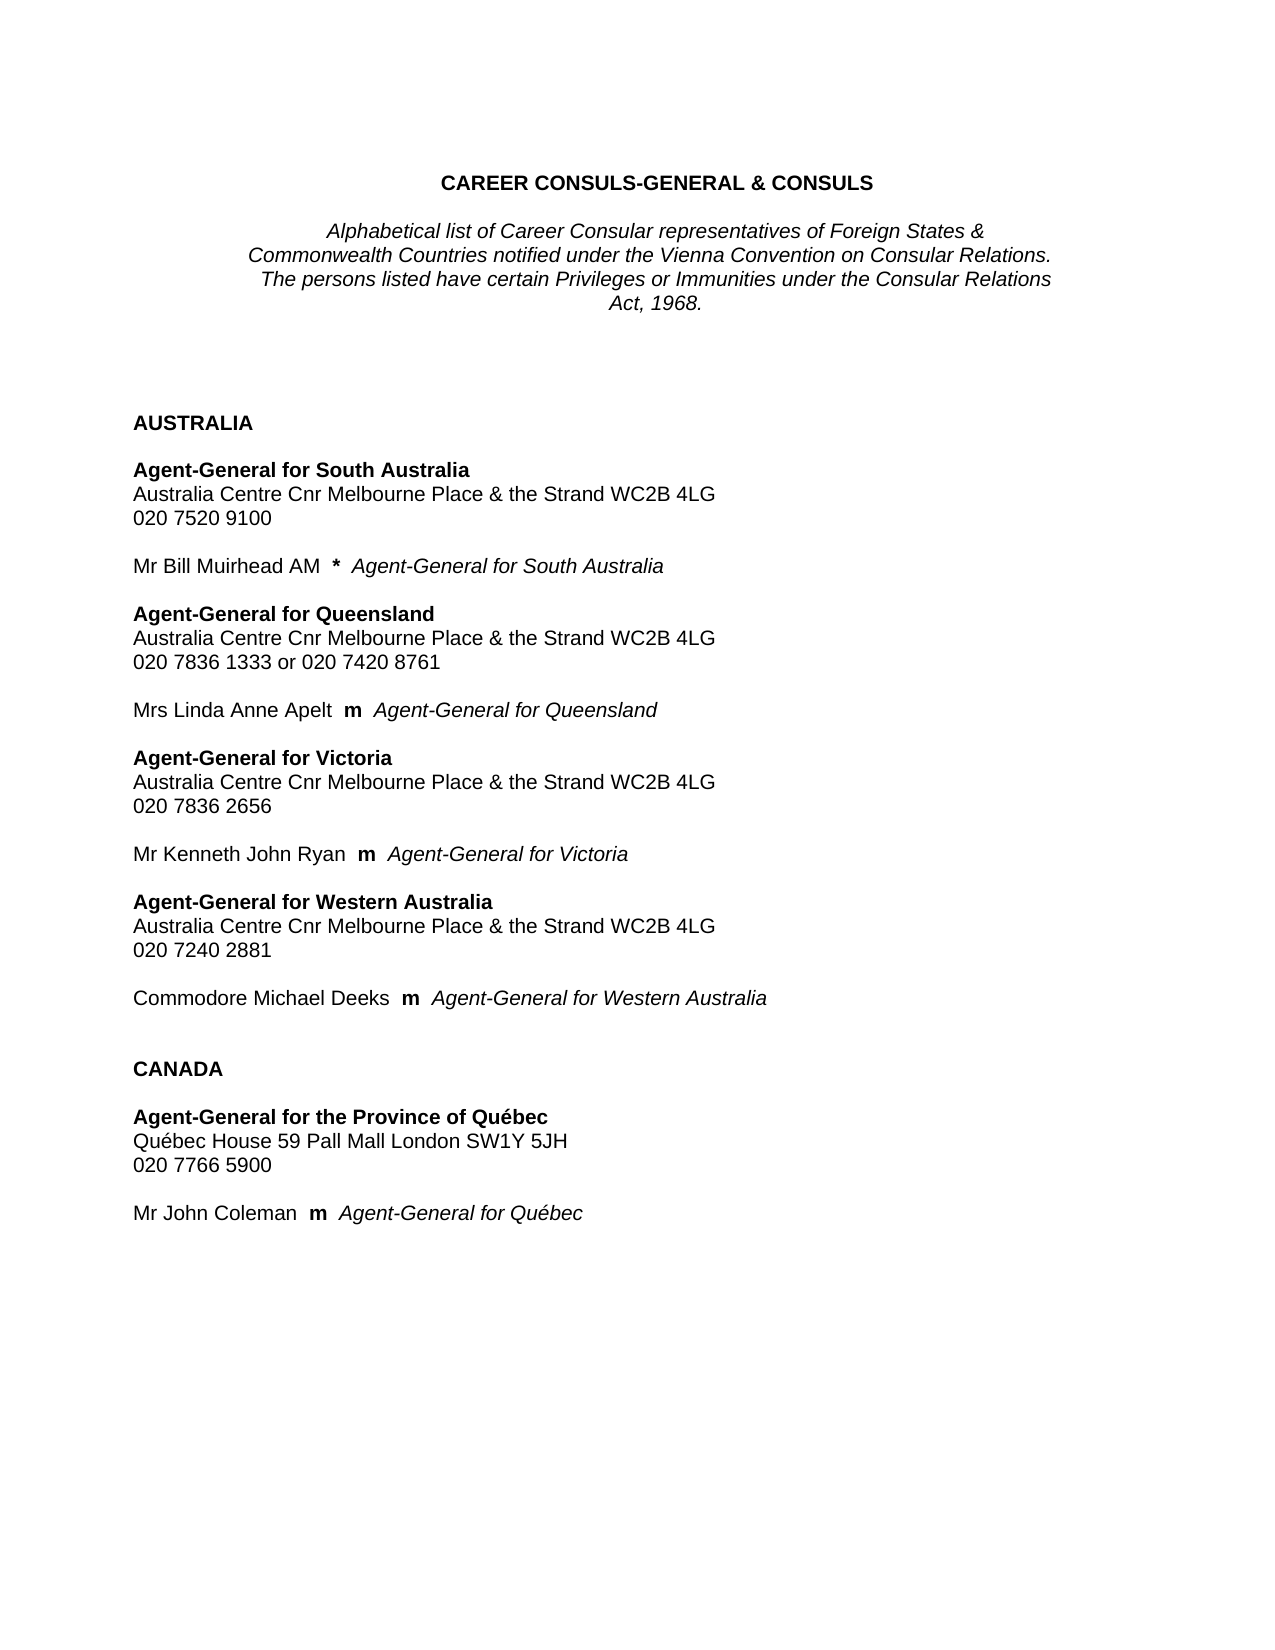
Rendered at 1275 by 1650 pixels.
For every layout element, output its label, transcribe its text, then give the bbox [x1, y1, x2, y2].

subtitle Agent-General for South Australia [133, 458, 1181, 482]
text Mr Kenneth John Ryan m Agent-General for Victoria [133, 842, 1181, 866]
text Act, 1968. [133, 291, 1181, 314]
text Commodore Michael Deeks m Agent-General for Western Australia [133, 985, 1181, 1009]
subtitle Agent-General for Queensland [133, 602, 1181, 626]
text The persons listed have certain Privileges or Immunities under the Consular Relations [133, 267, 1181, 291]
text CANADA [133, 1057, 1181, 1081]
subtitle CAREER CONSULS-GENERAL & CONSULS [133, 171, 1181, 195]
subtitle AUSTRALIA [133, 410, 1181, 434]
text Alphabetical list of Career Consular representatives of Foreign States & [133, 219, 1181, 243]
text 020 7520 9100 [133, 506, 1181, 530]
text 020 7240 2881 [133, 937, 1181, 961]
text Mrs Linda Anne Apelt m Agent-General for Queensland [133, 698, 1181, 722]
text Mr John Coleman m Agent-General for Québec [133, 1201, 1181, 1225]
text Québec House 59 Pall Mall London SW1Y 5JH [133, 1129, 1181, 1153]
text Commonwealth Countries notified under the Vienna Convention on Consular Relations. [133, 243, 1181, 267]
text Australia Centre Cnr Melbourne Place & the Strand WC2B 4LG [133, 626, 1181, 650]
text Australia Centre Cnr Melbourne Place & the Strand WC2B 4LG [133, 482, 1181, 506]
subtitle Agent-General for Victoria [133, 746, 1181, 770]
text Mr Bill Muirhead AM * Agent-General for South Australia [133, 554, 1181, 578]
text 020 7766 5900 [133, 1153, 1181, 1177]
text Australia Centre Cnr Melbourne Place & the Strand WC2B 4LG [133, 913, 1181, 937]
subtitle Agent-General for Western Australia [133, 889, 1181, 913]
text 020 7836 2656 [133, 794, 1181, 818]
text Agent-General for the Province of Québec [133, 1105, 1181, 1129]
text Australia Centre Cnr Melbourne Place & the Strand WC2B 4LG [133, 770, 1181, 794]
text 020 7836 1333 or 020 7420 8761 [133, 650, 1181, 674]
